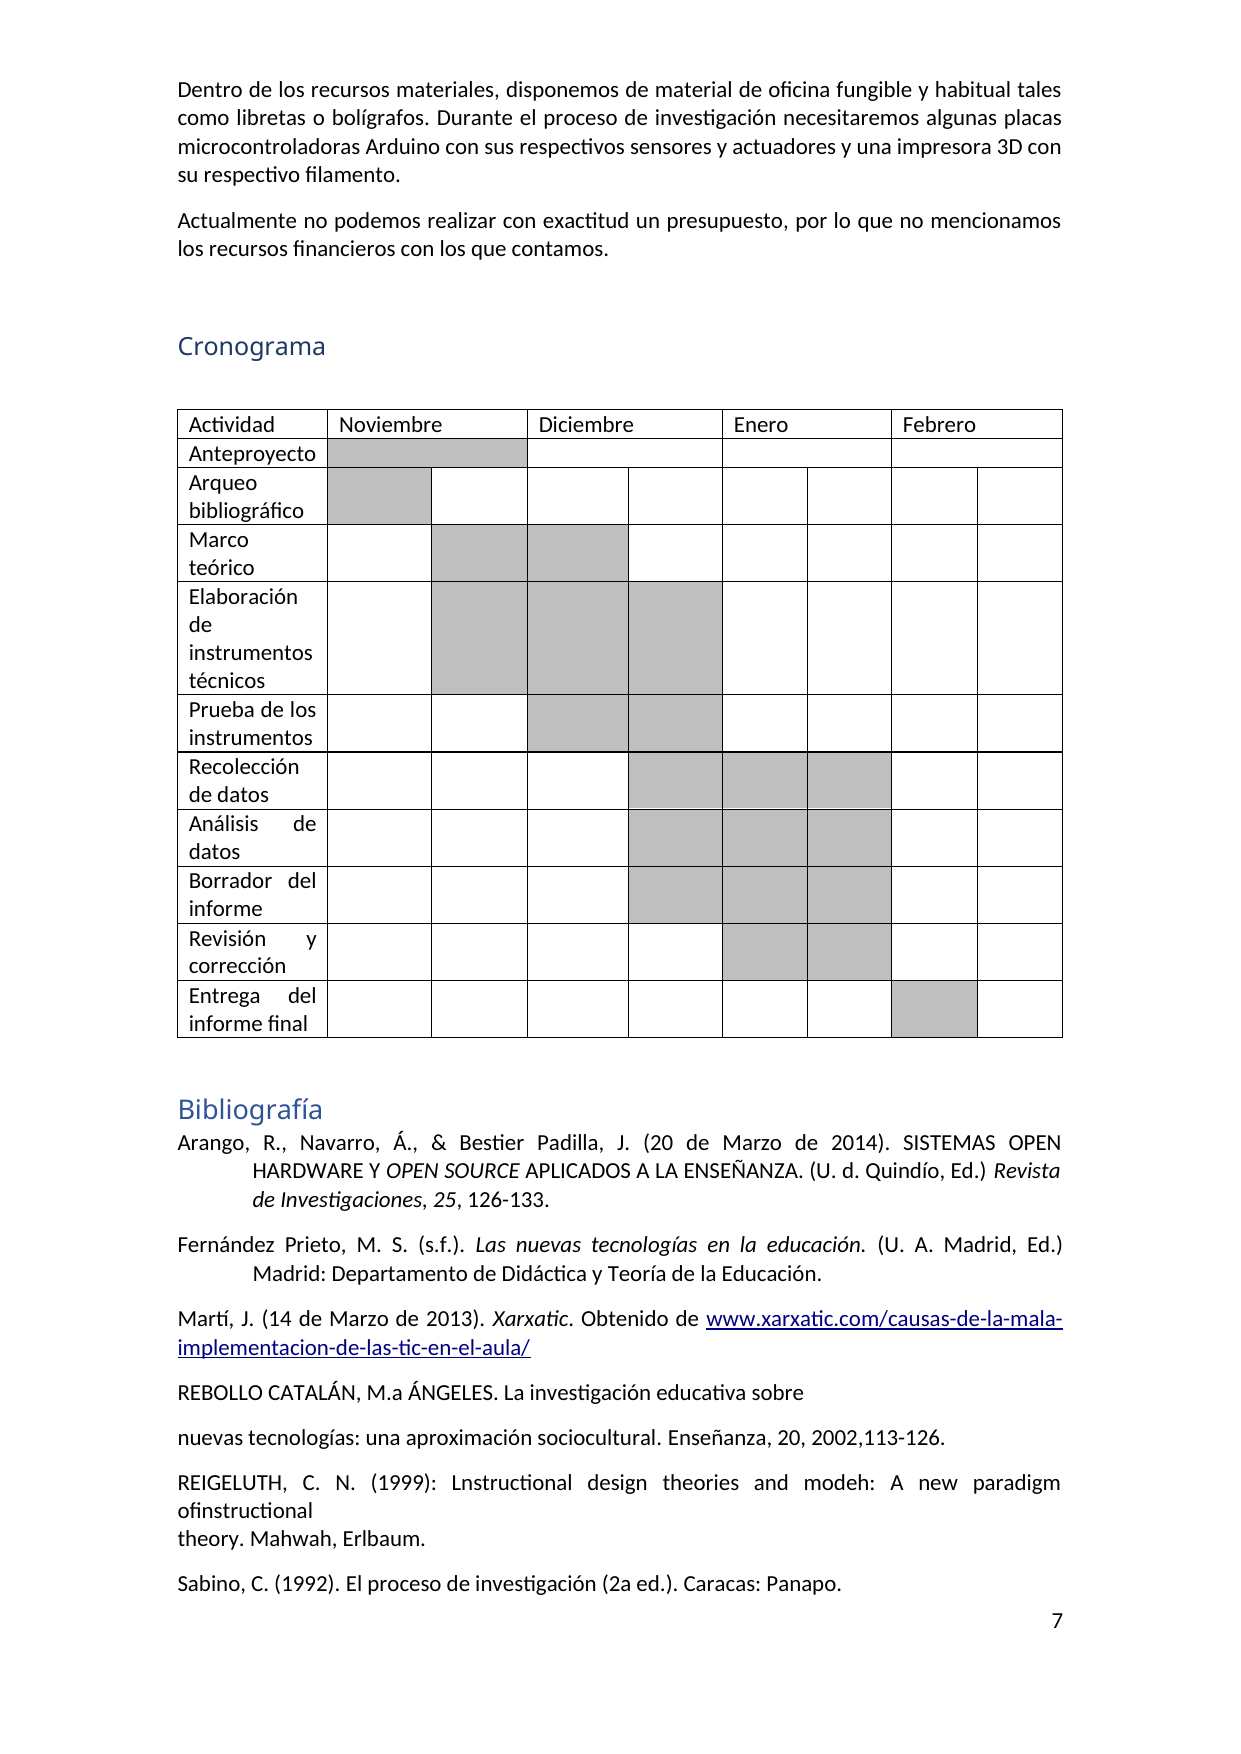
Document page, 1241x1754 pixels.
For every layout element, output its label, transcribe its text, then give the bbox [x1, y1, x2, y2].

table_cell [629, 981, 722, 1037]
table_header Enero [723, 410, 891, 438]
table_cell Entrega del informe final [178, 981, 327, 1037]
table_cell [432, 582, 527, 694]
table_cell [723, 981, 807, 1037]
table_cell [723, 468, 807, 524]
table_cell Marco teórico [178, 525, 327, 581]
table_cell [892, 924, 977, 980]
table_cell [432, 525, 527, 581]
table_cell [892, 867, 977, 923]
table_cell [328, 525, 431, 581]
text nuevas tecnologías: una aproximación sociocultural. Enseñanza, 20, 2002,113-126. [177, 1423, 1063, 1451]
table_cell [432, 753, 527, 808]
table_cell [808, 867, 891, 923]
table_cell [892, 753, 977, 808]
table_cell [328, 582, 431, 694]
table_cell Análisis de datos [178, 810, 327, 866]
text Martí, J. (14 de Marzo de 2013). Xarxatic. Obtenido de www.xarxatic.com/causas-de-la-mala-implementacion-de-las-tic-en-el-aula/ [177, 1304, 1063, 1361]
table_cell [978, 582, 1062, 694]
table_cell [723, 810, 807, 866]
table_cell [528, 924, 628, 980]
text theory. Mahwah, Erlbaum. [177, 1524, 1063, 1552]
table_cell Recolección de datos [178, 753, 327, 808]
text REIGELUTH, C. N. (1999): Lnstructional design theories and modeh: A new paradigm ofinstructional [177, 1468, 1063, 1524]
table_cell [432, 924, 527, 980]
table_cell [432, 810, 527, 866]
table_cell [808, 924, 891, 980]
table_cell [892, 981, 977, 1037]
table_header Noviembre [328, 410, 527, 438]
table_cell [892, 525, 977, 581]
table_cell [978, 525, 1062, 581]
table_header Actividad [178, 410, 327, 438]
table_cell [808, 810, 891, 866]
table_cell [528, 981, 628, 1037]
text Arango, R., Navarro, Á., & Bestier Padilla, J. (20 de Marzo de 2014). SISTEMAS OPEN HARDWARE Y OPEN SOURCE APLICADOS A LA ENSEÑANZA. (U. d. Quindío, Ed.) Revista de Investigaciones, 25, 126-133. [177, 1128, 1063, 1213]
table_cell [629, 582, 722, 694]
table_cell [978, 981, 1062, 1037]
table_cell [328, 468, 431, 524]
table_cell [808, 981, 891, 1037]
table_cell [808, 468, 891, 524]
table_cell [328, 695, 431, 751]
table_cell [808, 582, 891, 694]
table_cell [723, 439, 891, 467]
table_cell [808, 695, 891, 751]
table_cell [723, 867, 807, 923]
table_cell [328, 810, 431, 866]
table_cell [978, 867, 1062, 923]
table_cell [808, 753, 891, 808]
table_cell [528, 468, 628, 524]
table_cell [723, 695, 807, 751]
table_cell [723, 753, 807, 808]
table_cell [528, 439, 722, 467]
table_cell [432, 468, 527, 524]
table_cell Arqueo bibliográfico [178, 468, 327, 524]
table_cell [629, 867, 722, 923]
table_cell [528, 582, 628, 694]
table_cell Revisión y corrección [178, 924, 327, 980]
table_cell [629, 924, 722, 980]
table_cell [432, 695, 527, 751]
table_header Febrero [892, 410, 1062, 438]
text Sabino, C. (1992). El proceso de investigación (2a ed.). Caracas: Panapo. [177, 1569, 1063, 1598]
table_cell Elaboración de instrumentos técnicos [178, 582, 327, 694]
table_cell [432, 867, 527, 923]
table_cell [892, 695, 977, 751]
table_cell [328, 867, 431, 923]
table_cell [892, 439, 1062, 467]
table_cell [978, 924, 1062, 980]
table_cell [432, 981, 527, 1037]
table_cell [978, 468, 1062, 524]
table_cell [978, 695, 1062, 751]
table_cell [528, 867, 628, 923]
table_cell [528, 753, 628, 808]
table_cell [629, 525, 722, 581]
subtitle Bibliografía [177, 1091, 1063, 1127]
table_cell Borrador del informe [178, 867, 327, 923]
table_cell [892, 468, 977, 524]
table_cell [892, 810, 977, 866]
table_cell [808, 525, 891, 581]
table_cell [328, 924, 431, 980]
table_cell [328, 981, 431, 1037]
text Fernández Prieto, M. S. (s.f.). Las nuevas tecnologías en la educación. (U. A. Madrid, Ed.) Madrid: Departamento de Didáctica y Teoría de la Educación. [177, 1230, 1063, 1287]
table_header Diciembre [528, 410, 722, 438]
table_cell [328, 753, 431, 808]
text Dentro de los recursos materiales, disponemos de material de oficina fungible y habitual tales como libretas o bolígrafos. Durante el proceso de investigación necesitaremos algunas placas microcontroladoras Arduino con sus respectivos sensores y actuadores y una impresora 3D con su respectivo filamento. [177, 75, 1063, 189]
text Actualmente no podemos realizar con exactitud un presupuesto, por lo que no mencionamos los recursos financieros con los que contamos. [177, 206, 1063, 262]
table_cell [978, 810, 1062, 866]
table_cell Prueba de los instrumentos [178, 695, 327, 751]
table_cell Anteproyecto [178, 439, 327, 467]
table_cell [328, 439, 527, 467]
subtitle Cronograma [177, 329, 1063, 363]
table_cell [978, 753, 1062, 808]
table_cell [629, 810, 722, 866]
table_cell [723, 924, 807, 980]
table_cell [629, 753, 722, 808]
table_cell [723, 525, 807, 581]
table_cell [892, 582, 977, 694]
table_cell [528, 810, 628, 866]
table_cell [528, 695, 628, 751]
table_cell [629, 695, 722, 751]
table_cell [528, 525, 628, 581]
text REBOLLO CATALÁN, M.a ÁNGELES. La investigación educativa sobre [177, 1378, 1063, 1406]
table_cell [723, 582, 807, 694]
table_cell [629, 468, 722, 524]
